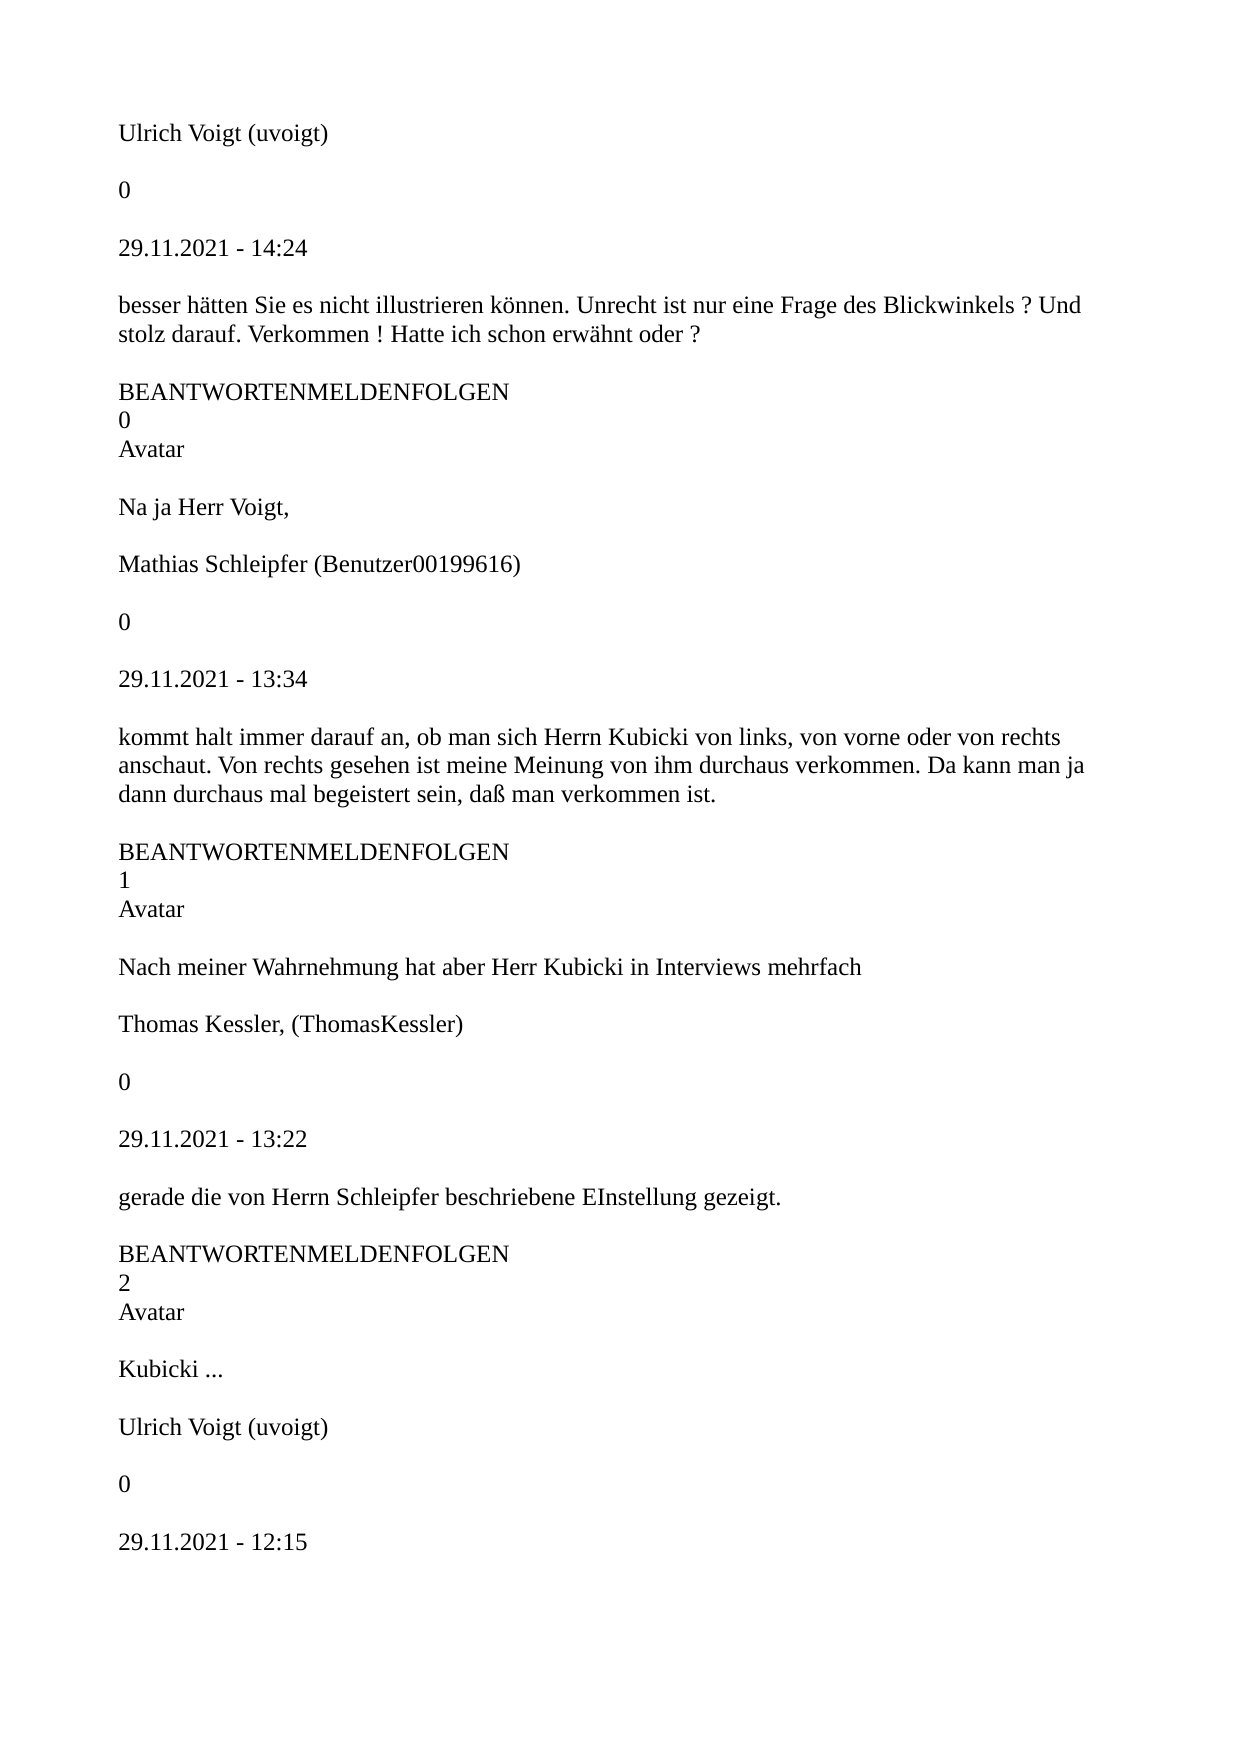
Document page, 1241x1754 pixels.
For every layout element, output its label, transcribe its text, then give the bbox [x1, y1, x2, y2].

text Avatar [118, 894, 1122, 923]
text Kubicki ... [118, 1354, 1122, 1383]
text Na ja Herr Voigt, [118, 492, 1122, 521]
text gerade die von Herrn Schleipfer beschriebene EInstellung gezeigt. [118, 1182, 1122, 1211]
text Ulrich Voigt (uvoigt) [118, 118, 1122, 147]
text 0 [118, 1469, 1122, 1498]
text 29.11.2021 - 13:22 [118, 1124, 1122, 1153]
text 29.11.2021 - 12:15 [118, 1527, 1122, 1556]
text besser hätten Sie es nicht illustrieren können. Unrecht ist nur eine Frage des Blickwinkels ? Und stolz darauf. Verkommen ! Hatte ich schon erwähnt oder ? [118, 291, 1122, 348]
text 0 [118, 607, 1122, 636]
text BEANTWORTENMELDENFOLGEN [118, 377, 1122, 406]
text Nach meiner Wahrnehmung hat aber Herr Kubicki in Interviews mehrfach [118, 952, 1122, 981]
text 2 [118, 1268, 1122, 1297]
text BEANTWORTENMELDENFOLGEN [118, 837, 1122, 866]
text Thomas Kessler, (ThomasKessler) [118, 1009, 1122, 1038]
text 0 [118, 1067, 1122, 1096]
text 1 [118, 866, 1122, 894]
text 0 [118, 176, 1122, 204]
text kommt halt immer darauf an, ob man sich Herrn Kubicki von links, von vorne oder von rechts anschaut. Von rechts gesehen ist meine Meinung von ihm durchaus verkommen. Da kann man ja dann durchaus mal begeistert sein, daß man verkommen ist. [118, 722, 1122, 808]
text 29.11.2021 - 14:24 [118, 233, 1122, 262]
text 29.11.2021 - 13:34 [118, 664, 1122, 693]
text Ulrich Voigt (uvoigt) [118, 1412, 1122, 1441]
text 0 [118, 406, 1122, 434]
text Avatar [118, 434, 1122, 463]
text Avatar [118, 1297, 1122, 1326]
text Mathias Schleipfer (Benutzer00199616) [118, 549, 1122, 578]
text BEANTWORTENMELDENFOLGEN [118, 1239, 1122, 1268]
